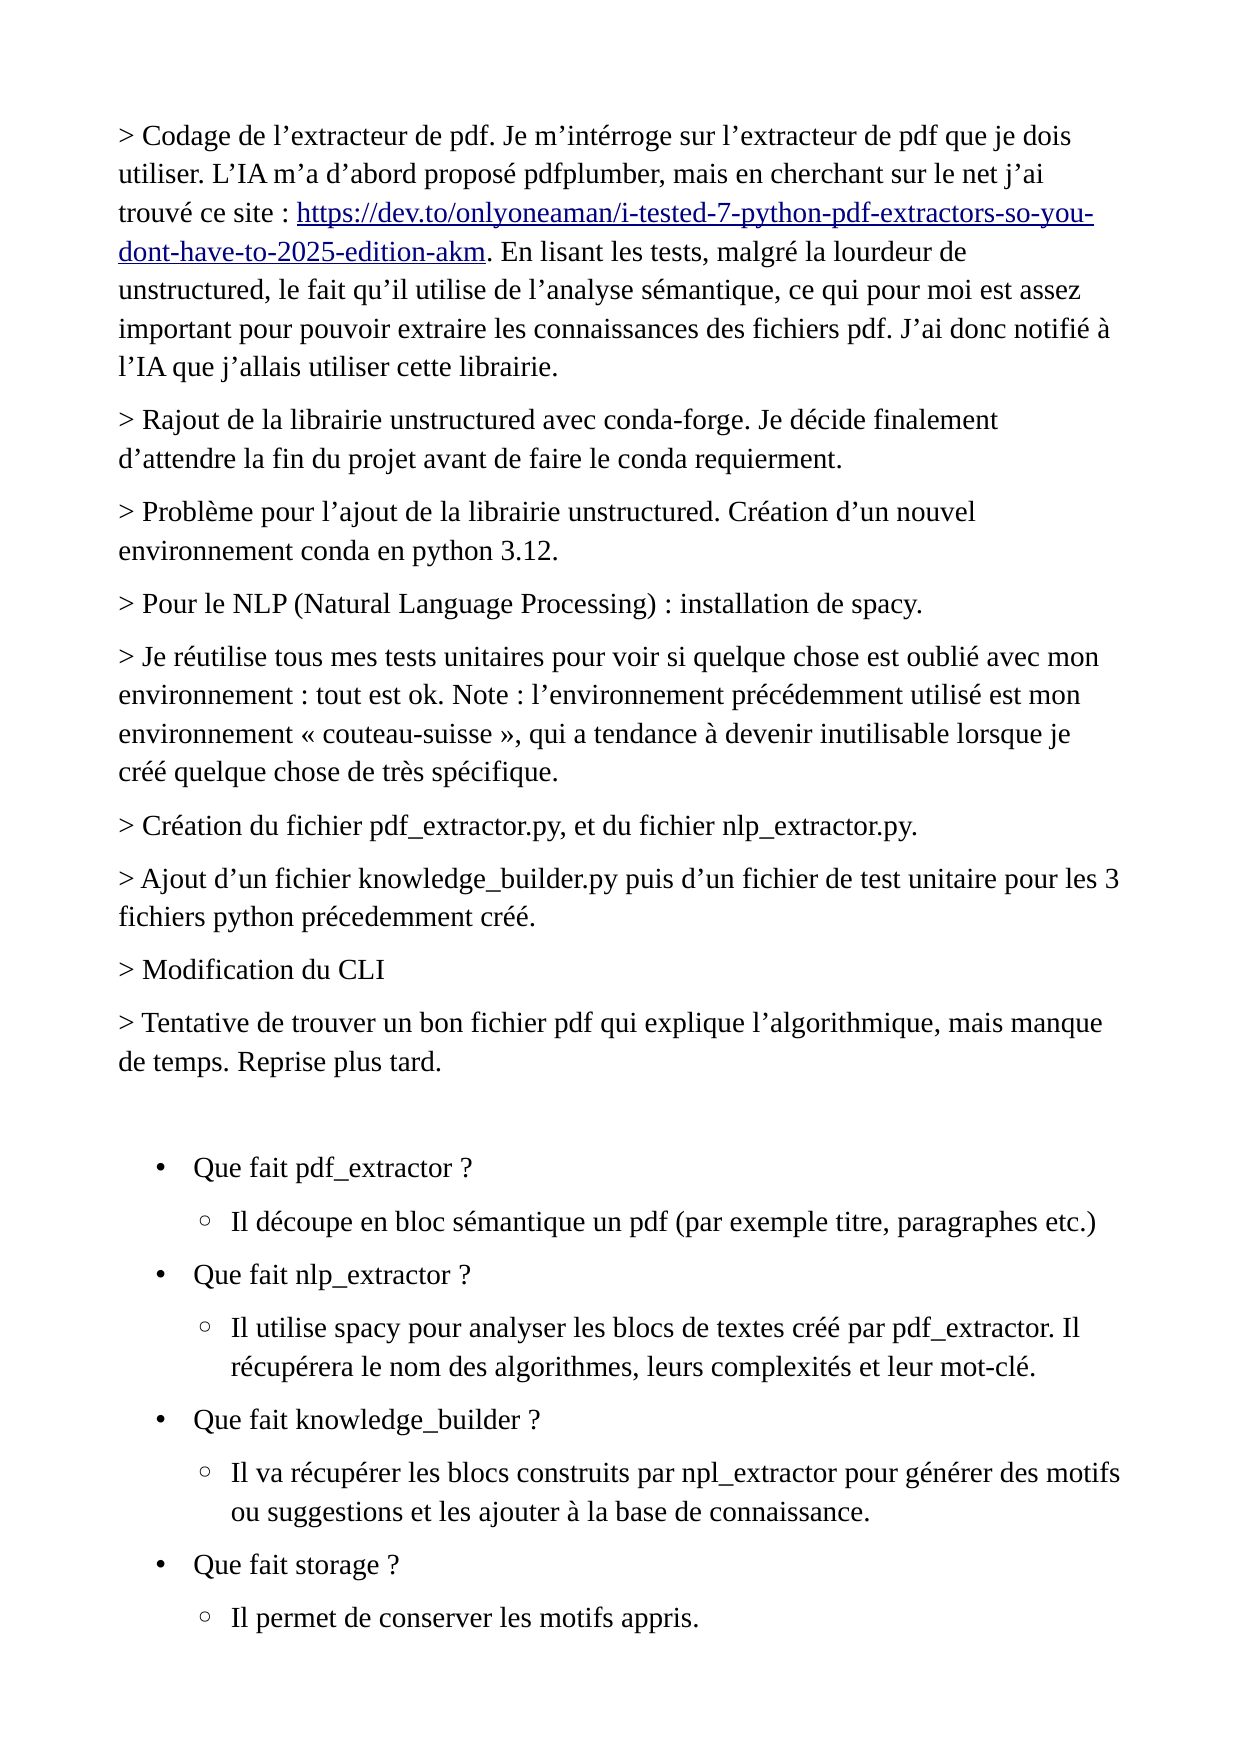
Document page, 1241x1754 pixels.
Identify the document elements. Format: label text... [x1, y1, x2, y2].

text > Codage de l’extracteur de pdf. Je m’intérroge sur l’extracteur de pdf que je dois utiliser. L’IA m’a d’abord proposé pdfplumber, mais en cherchant sur le net j’ai trouvé ce site : https://dev.to/onlyoneaman/i-tested-7-python-pdf-extractors-so-you-dont-have-to-2025-edition-akm. En lisant les tests, malgré la lourdeur de unstructured, le fait qu’il utilise de l’analyse sémantique, ce qui pour moi est assez important pour pouvoir extraire les connaissances des fichiers pdf. J’ai donc notifié à l’IA que j’allais utiliser cette librairie. [118, 118, 1122, 383]
text > Ajout d’un fichier knowledge_builder.py puis d’un fichier de test unitaire pour les 3 fichiers python précedemment créé. [118, 861, 1122, 933]
list Il va récupérer les blocs construits par npl_extractor pour générer des motifs ou suggestions et les ajouter à la base de connaissance. [193, 1455, 1122, 1527]
list Il permet de conserver les motifs appris. [193, 1600, 1122, 1634]
text > Modification du CLI [118, 952, 1122, 986]
text > Rajout de la librairie unstructured avec conda-forge. Je décide finalement d’attendre la fin du projet avant de faire le conda requierment. [118, 402, 1122, 474]
text > Problème pour l’ajout de la librairie unstructured. Création d’un nouvel environnement conda en python 3.12. [118, 494, 1122, 566]
list Il découpe en bloc sémantique un pdf (par exemple titre, paragraphes etc.) [193, 1204, 1122, 1237]
list Que fait knowledge_builder ? [156, 1402, 1122, 1436]
text > Je réutilise tous mes tests unitaires pour voir si quelque chose est oublié avec mon environnement : tout est ok. Note : l’environnement précédemment utilisé est mon environnement « couteau-suisse », qui a tendance à devenir inutilisable lorsque je créé quelque chose de très spécifique. [118, 639, 1122, 788]
text > Création du fichier pdf_extractor.py, et du fichier nlp_extractor.py. [118, 808, 1122, 841]
text > Tentative de trouver un bon fichier pdf qui explique l’algorithmique, mais manque de temps. Reprise plus tard. [118, 1006, 1122, 1078]
list Que fait nlp_extractor ? [156, 1257, 1122, 1291]
list Il utilise spacy pour analyser les blocs de textes créé par pdf_extractor. Il récupérera le nom des algorithmes, leurs complexités et leur mot-clé. [193, 1310, 1122, 1382]
text > Pour le NLP (Natural Language Processing) : installation de spacy. [118, 586, 1122, 619]
list Que fait pdf_extractor ? [156, 1150, 1122, 1184]
list Que fait storage ? [156, 1547, 1122, 1581]
